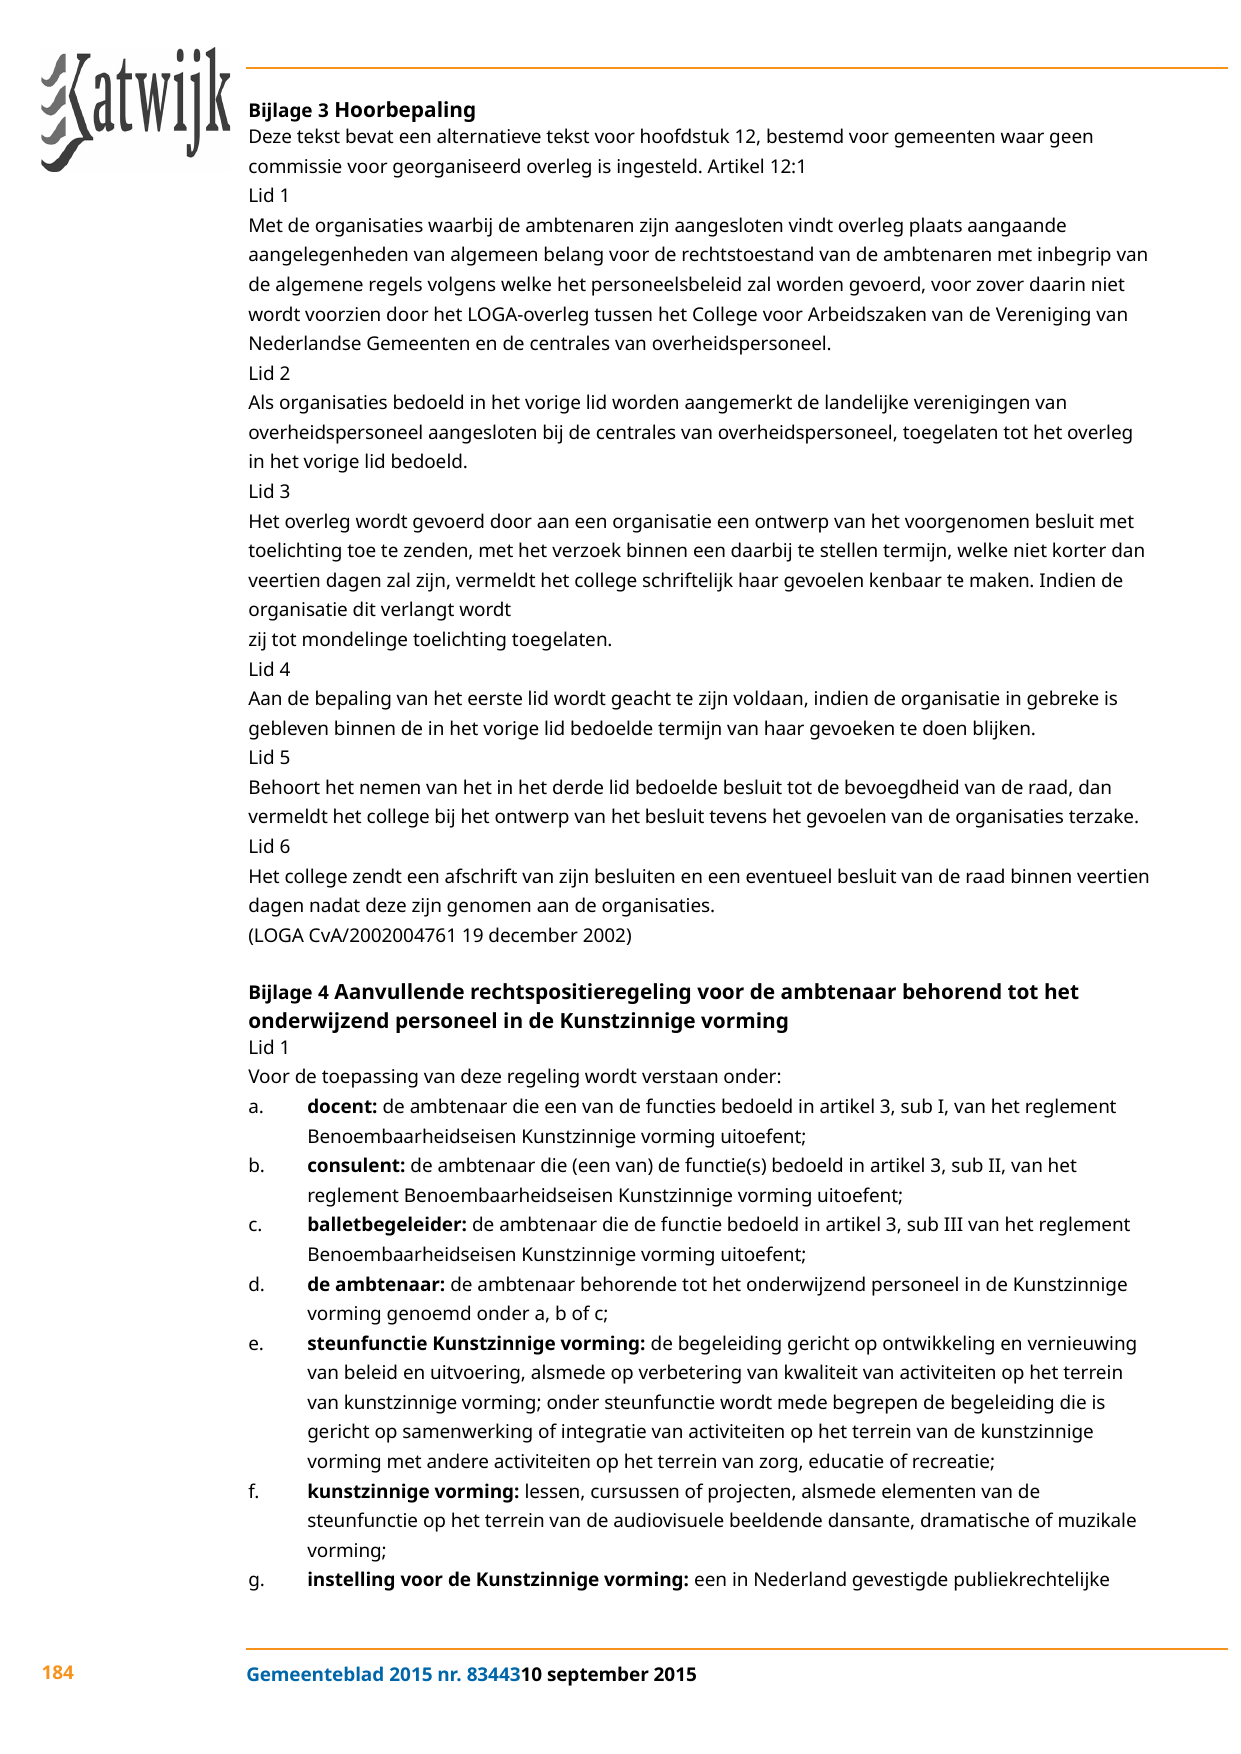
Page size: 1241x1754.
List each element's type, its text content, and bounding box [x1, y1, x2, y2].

text Lid 4 [248, 656, 1152, 681]
list kunstzinnige vorming: lessen, cursussen of projecten, alsmede elementen van de steunfunctie op het terrein van de audiovisuele beeldende dansante, dramatische of muzikale vorming; [248, 1478, 1152, 1563]
text Lid 3 [248, 478, 1152, 504]
list de ambtenaar: de ambtenaar behorende tot het onderwijzend personeel in de Kunstzinnige vorming genoemd onder a, b of c; [248, 1271, 1152, 1326]
text Het college zendt een afschrift van zijn besluiten en een eventueel besluit van de raad binnen veertien dagen nadat deze zijn genomen aan de organisaties. [248, 863, 1152, 918]
text Aan de bepaling van het eerste lid wordt geacht te zijn voldaan, indien de organisatie in gebreke is gebleven binnen de in het vorige lid bedoelde termijn van haar gevoeken te doen blijken. [248, 685, 1152, 741]
text Bijlage 4 Aanvullende rechtspositieregeling voor de ambtenaar behorend tot het onderwijzend personeel in de Kunstzinnige vorming [248, 977, 1152, 1034]
text Het overleg wordt gevoerd door aan een organisatie een ontwerp van het voorgenomen besluit met toelichting toe te zenden, met het verzoek binnen een daarbij te stellen termijn, welke niet korter dan veertien dagen zal zijn, vermeldt het college schriftelijk haar gevoelen kenbaar te maken. Indien de organisatie dit verlangt wordt [248, 508, 1152, 622]
text Lid 1 [248, 1034, 1152, 1060]
list balletbegeleider: de ambtenaar die de functie bedoeld in artikel 3, sub III van het reglement Benoembaarheidseisen Kunstzinnige vorming uitoefent; [248, 1212, 1152, 1267]
text Met de organisaties waarbij de ambtenaren zijn aangesloten vindt overleg plaats aangaande aangelegenheden van algemeen belang voor de rechtstoestand van de ambtenaren met inbegrip van de algemene regels volgens welke het personeelsbeleid zal worden gevoerd, voor zover daarin niet wordt voorzien door het LOGA-overleg tussen het College voor Arbeidszaken van de Vereniging van Nederlandse Gemeenten en de centrales van overheidspersoneel. [248, 212, 1152, 356]
text (LOGA CvA/2002004761 19 december 2002) [248, 922, 1152, 948]
text Voor de toepassing van deze regeling wordt verstaan onder: [248, 1064, 1152, 1089]
text zij tot mondelinge toelichting toegelaten. [248, 626, 1152, 652]
text Lid 5 [248, 744, 1152, 770]
list instelling voor de Kunstzinnige vorming: een in Nederland gevestigde publiekrechtelijke [248, 1567, 1152, 1592]
text Bijlage 3 Hoorbepaling [248, 95, 1152, 123]
text Behoort het nemen van het in het derde lid bedoelde besluit tot de bevoegdheid van de raad, dan vermeldt het college bij het ontwerp van het besluit tevens het gevoelen van de organisaties terzake. [248, 774, 1152, 829]
text Lid 2 [248, 360, 1152, 386]
text Lid 1 [248, 182, 1152, 208]
list steunfunctie Kunstzinnige vorming: de begeleiding gericht op ontwikkeling en vernieuwing van beleid en uitvoering, alsmede op verbetering van kwaliteit van activiteiten op het terrein van kunstzinnige vorming; onder steunfunctie wordt mede begrepen de begeleiding die is gericht op samenwerking of integratie van activiteiten op het terrein van de kunstzinnige vorming met andere activiteiten op het terrein van zorg, educatie of recreatie; [248, 1330, 1152, 1474]
list consulent: de ambtenaar die (een van) de functie(s) bedoeld in artikel 3, sub II, van het reglement Benoembaarheidseisen Kunstzinnige vorming uitoefent; [248, 1152, 1152, 1208]
text Als organisaties bedoeld in het vorige lid worden aangemerkt de landelijke verenigingen van overheidspersoneel aangesloten bij de centrales van overheidspersoneel, toegelaten tot het overleg in het vorige lid bedoeld. [248, 389, 1152, 474]
text Lid 6 [248, 833, 1152, 859]
list docent: de ambtenaar die een van de functies bedoeld in artikel 3, sub I, van het reglement Benoembaarheidseisen Kunstzinnige vorming uitoefent; [248, 1093, 1152, 1149]
picture [41, 47, 231, 172]
text Deze tekst bevat een alternatieve tekst voor hoofdstuk 12, bestemd voor gemeenten waar geen commissie voor georganiseerd overleg is ingesteld. Artikel 12:1 [248, 123, 1152, 178]
